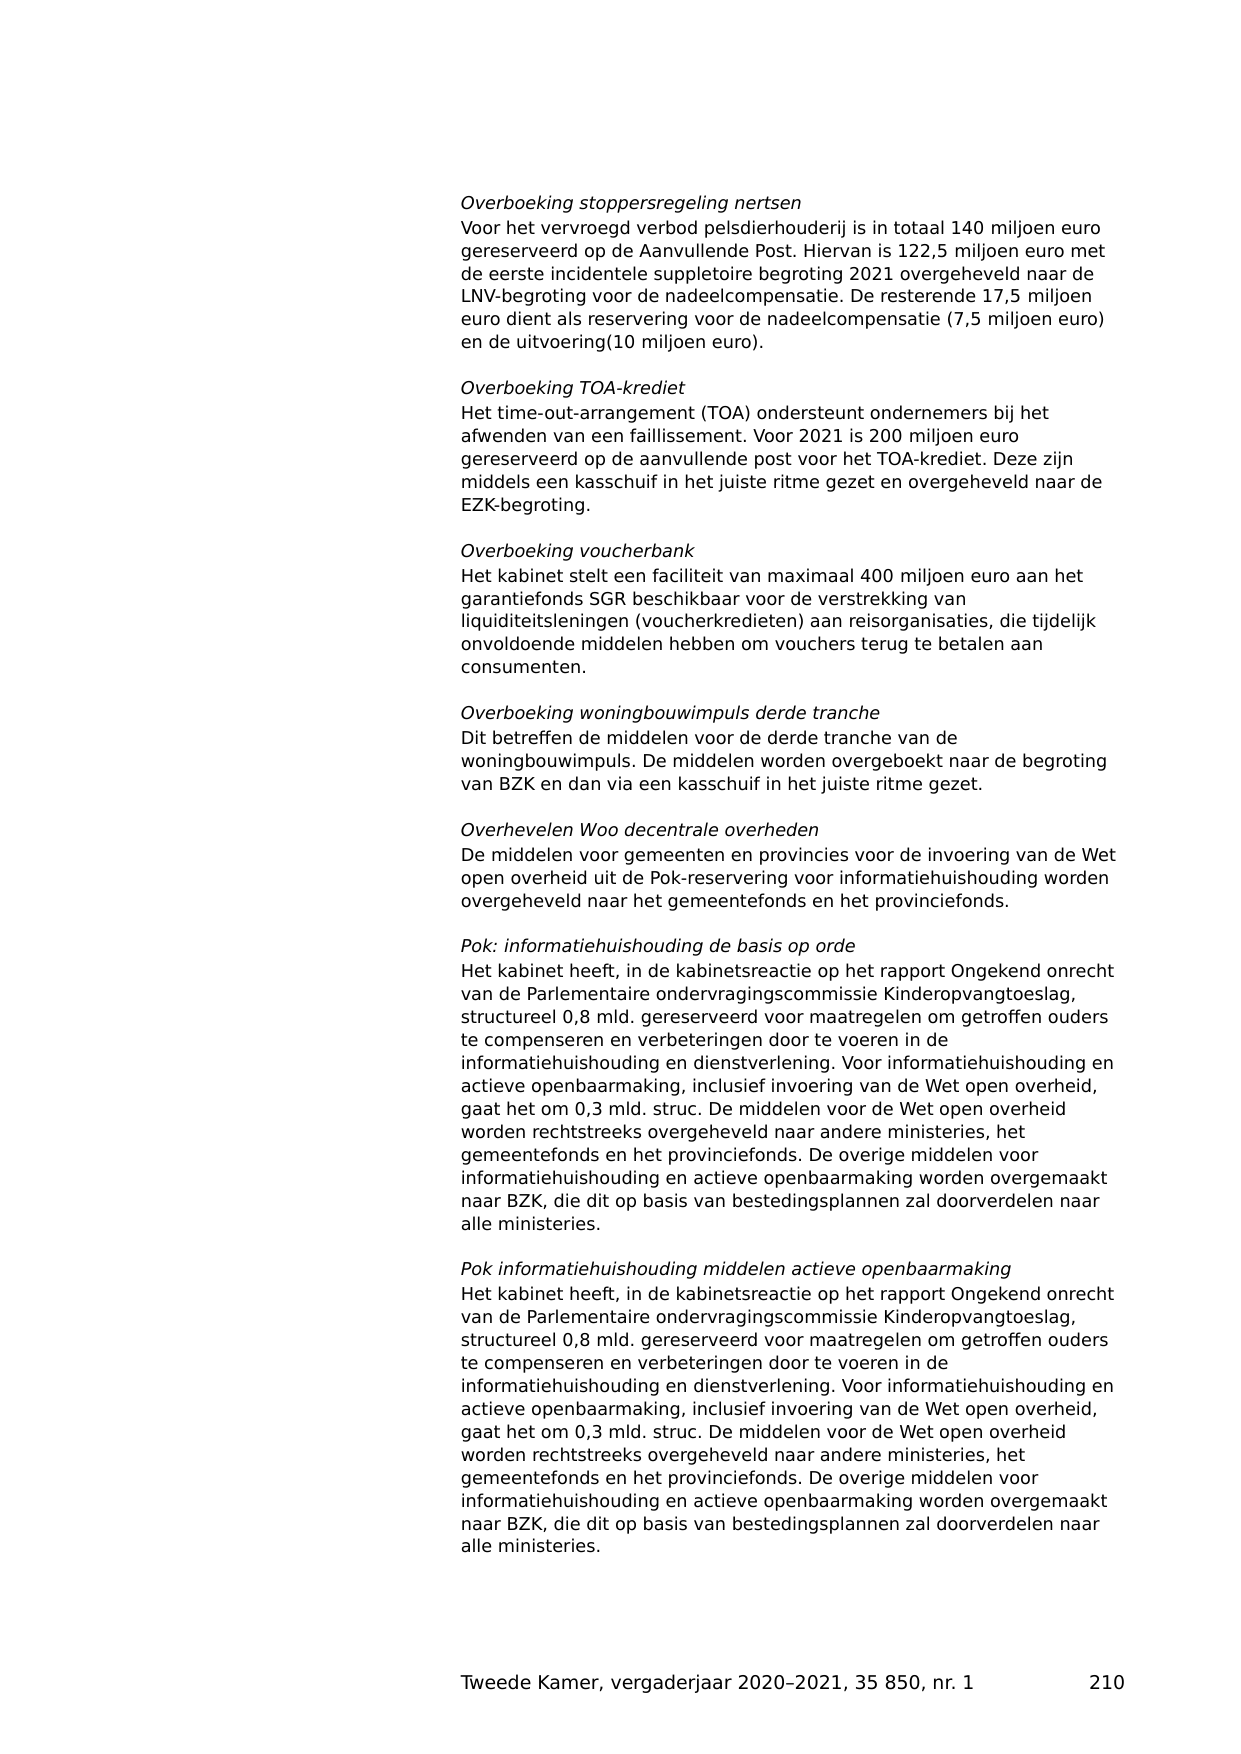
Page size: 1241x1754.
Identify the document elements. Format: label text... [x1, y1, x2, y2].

text Overboeking TOA-krediet [461, 376, 1125, 399]
text Het kabinet heeft, in de kabinetsreactie op het rapport Ongekend onrecht van de Parlementaire ondervragingscommissie Kinderopvangtoeslag, structureel 0,8 mld. gereserveerd voor maatregelen om getroffen ouders te compenseren en verbeteringen door te voeren in de informatiehuishouding en dienstverlening. Voor informatiehuishouding en actieve openbaarmaking, inclusief invoering van de Wet open overheid, gaat het om 0,3 mld. struc. De middelen voor de Wet open overheid worden rechtstreeks overgeheveld naar andere ministeries, het gemeentefonds en het provinciefonds. De overige middelen voor informatiehuishouding en actieve openbaarmaking worden overgemaakt naar BZK, die dit op basis van bestedingsplannen zal doorverdelen naar alle ministeries. [461, 959, 1125, 1234]
text Voor het vervroegd verbod pelsdierhouderij is in totaal 140 miljoen euro gereserveerd op de Aanvullende Post. Hiervan is 122,5 miljoen euro met de eerste incidentele suppletoire begroting 2021 overgeheveld naar de LNV-begroting voor de nadeelcompensatie. De resterende 17,5 miljoen euro dient als reservering voor de nadeelcompensatie (7,5 miljoen euro) en de uitvoering(10 miljoen euro). [461, 216, 1125, 353]
text Het kabinet heeft, in de kabinetsreactie op het rapport Ongekend onrecht van de Parlementaire ondervragingscommissie Kinderopvangtoeslag, structureel 0,8 mld. gereserveerd voor maatregelen om getroffen ouders te compenseren en verbeteringen door te voeren in de informatiehuishouding en dienstverlening. Voor informatiehuishouding en actieve openbaarmaking, inclusief invoering van de Wet open overheid, gaat het om 0,3 mld. struc. De middelen voor de Wet open overheid worden rechtstreeks overgeheveld naar andere ministeries, het gemeentefonds en het provinciefonds. De overige middelen voor informatiehuishouding en actieve openbaarmaking worden overgemaakt naar BZK, die dit op basis van bestedingsplannen zal doorverdelen naar alle ministeries. [461, 1282, 1125, 1557]
text Overboeking voucherbank [461, 539, 1125, 562]
text Pok: informatiehuishouding de basis op orde [461, 934, 1125, 957]
text Dit betreffen de middelen voor de derde tranche van de woningbouwimpuls. De middelen worden overgeboekt naar de begroting van BZK en dan via een kasschuif in het juiste ritme gezet. [461, 726, 1125, 795]
text Pok informatiehuishouding middelen actieve openbaarmaking [461, 1257, 1125, 1280]
text De middelen voor gemeenten en provincies voor de invoering van de Wet open overheid uit de Pok-reservering voor informatiehuishouding worden overgeheveld naar het gemeentefonds en het provinciefonds. [461, 843, 1125, 912]
text Het kabinet stelt een faciliteit van maximaal 400 miljoen euro aan het garantiefonds SGR beschikbaar voor de verstrekking van liquiditeitsleningen (voucherkredieten) aan reisorganisaties, die tijdelijk onvoldoende middelen hebben om vouchers terug te betalen aan consumenten. [461, 564, 1125, 678]
text Overboeking stoppersregeling nertsen [461, 191, 1125, 214]
text Overboeking woningbouwimpuls derde tranche [461, 701, 1125, 724]
text Het time-out-arrangement (TOA) ondersteunt ondernemers bij het afwenden van een faillissement. Voor 2021 is 200 miljoen euro gereserveerd op de aanvullende post voor het TOA-krediet. Deze zijn middels een kasschuif in het juiste ritme gezet en overgeheveld naar de EZK-begroting. [461, 401, 1125, 516]
text Overhevelen Woo decentrale overheden [461, 818, 1125, 841]
